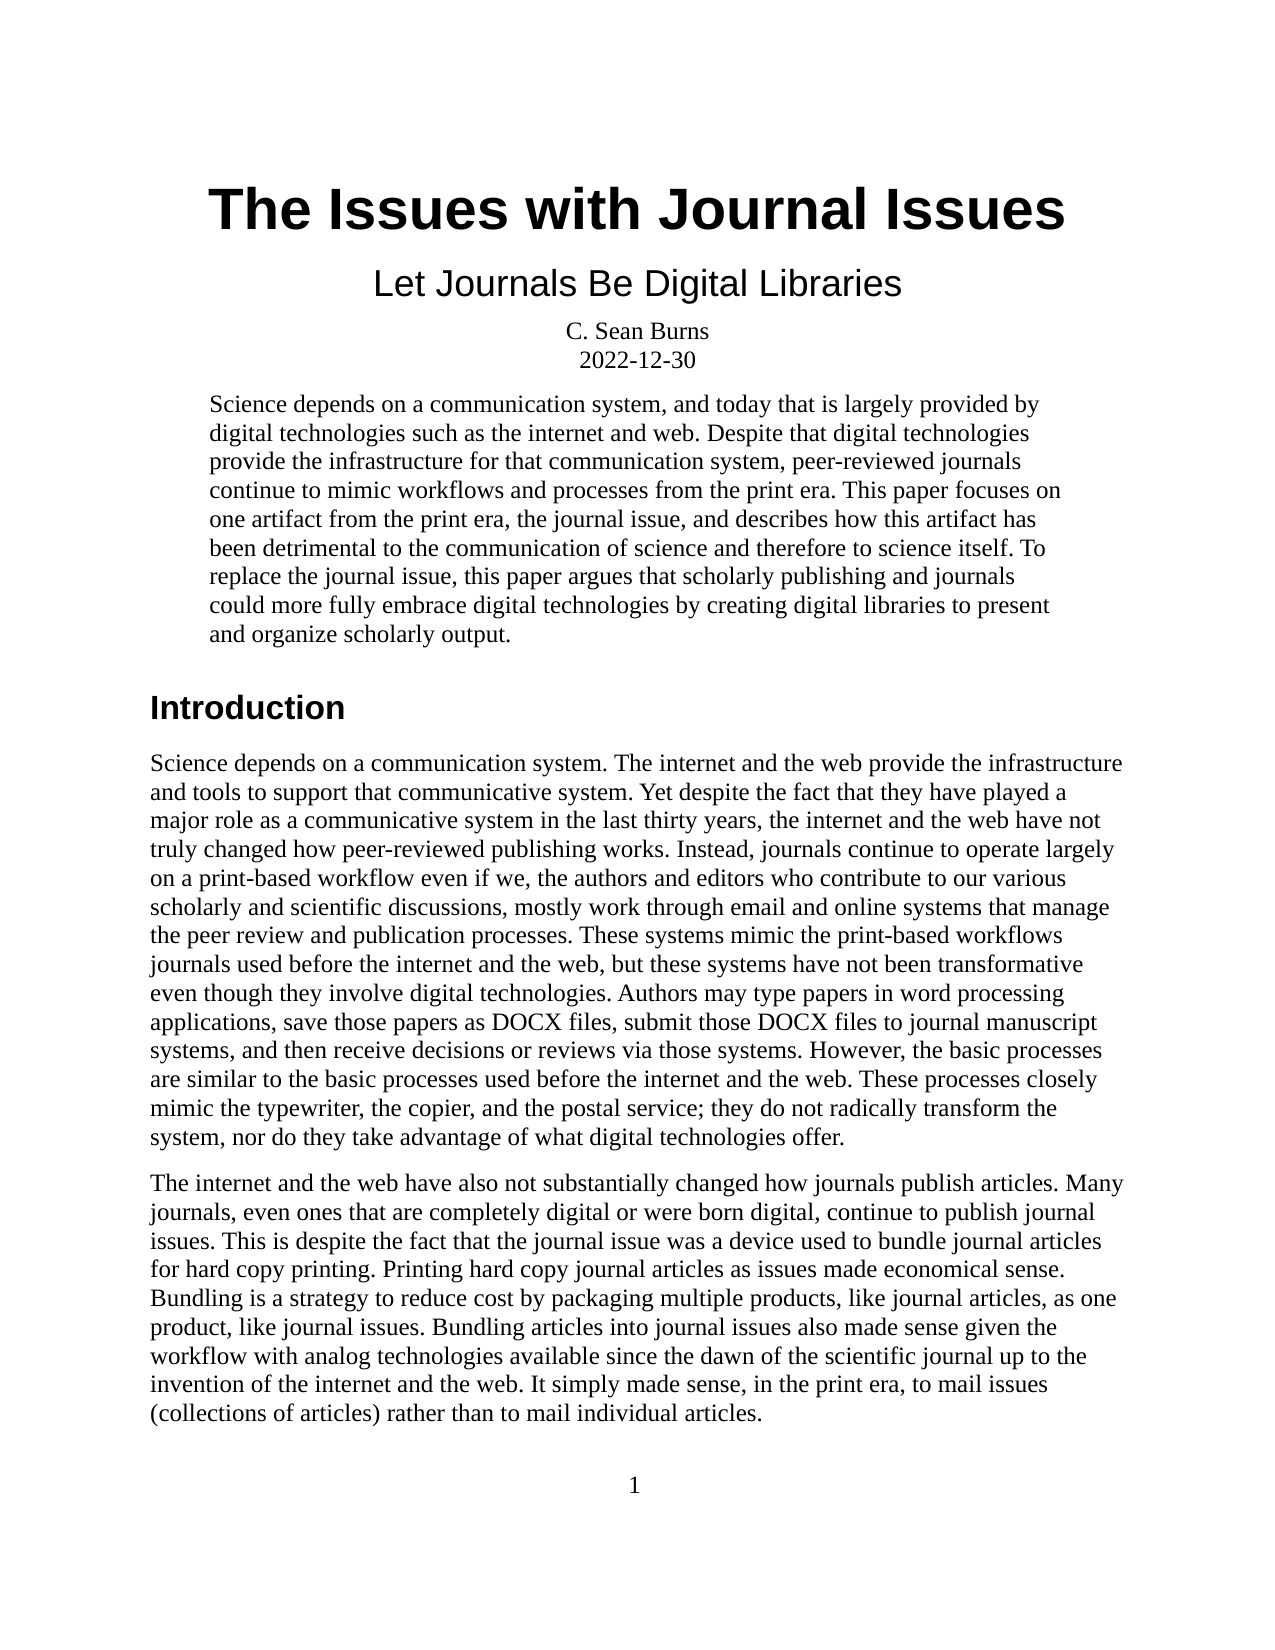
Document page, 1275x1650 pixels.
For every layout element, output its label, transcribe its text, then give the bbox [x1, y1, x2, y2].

text The internet and the web have also not substantially changed how journals publish articles. Many journals, even ones that are completely digital or were born digital, continue to publish journal issues. This is despite the fact that the journal issue was a device used to bundle journal articles for hard copy printing. Printing hard copy journal articles as issues made economical sense. Bundling is a strategy to reduce cost by packaging multiple products, like journal articles, as one product, like journal issues. Bundling articles into journal issues also made sense given the workflow with analog technologies available since the dawn of the scientific journal up to the invention of the internet and the web. It simply made sense, in the print era, to mail issues (collections of articles) rather than to mail individual articles. [150, 1168, 1125, 1427]
text C. Sean Burns [150, 316, 1125, 345]
subtitle Let Journals Be Digital Libraries [150, 261, 1125, 304]
text 2022-12-30 [150, 345, 1125, 374]
text Science depends on a communication system. The internet and the web provide the infrastructure and tools to support that communicative system. Yet despite the fact that they have played a major role as a communicative system in the last thirty years, the internet and the web have not truly changed how peer-reviewed publishing works. Instead, journals continue to operate largely on a print-based workflow even if we, the authors and editors who contribute to our various scholarly and scientific discussions, mostly work through email and online systems that manage the peer review and publication processes. These systems mimic the print-based workflows journals used before the internet and the web, but these systems have not been transformative even though they involve digital technologies. Authors may type papers in word processing applications, save those papers as DOCX files, submit those DOCX files to journal manuscript systems, and then receive decisions or reviews via those systems. However, the basic processes are similar to the basic processes used before the internet and the web. These processes closely mimic the typewriter, the copier, and the postal service; they do not radically transform the system, nor do they take advantage of what digital technologies offer. [150, 748, 1125, 1150]
text Science depends on a communication system, and today that is largely provided by digital technologies such as the internet and web. Despite that digital technologies provide the infrastructure for that communication system, peer-reviewed journals continue to mimic workflows and processes from the print era. This paper focuses on one artifact from the print era, the journal issue, and describes how this artifact has been detrimental to the communication of science and therefore to science itself. To replace the journal issue, this paper argues that scholarly publishing and journals could more fully embrace digital technologies by creating digital libraries to present and organize scholarly output. [209, 389, 1066, 648]
title The Issues with Journal Issues [150, 175, 1125, 242]
subtitle Introduction [150, 688, 1125, 726]
